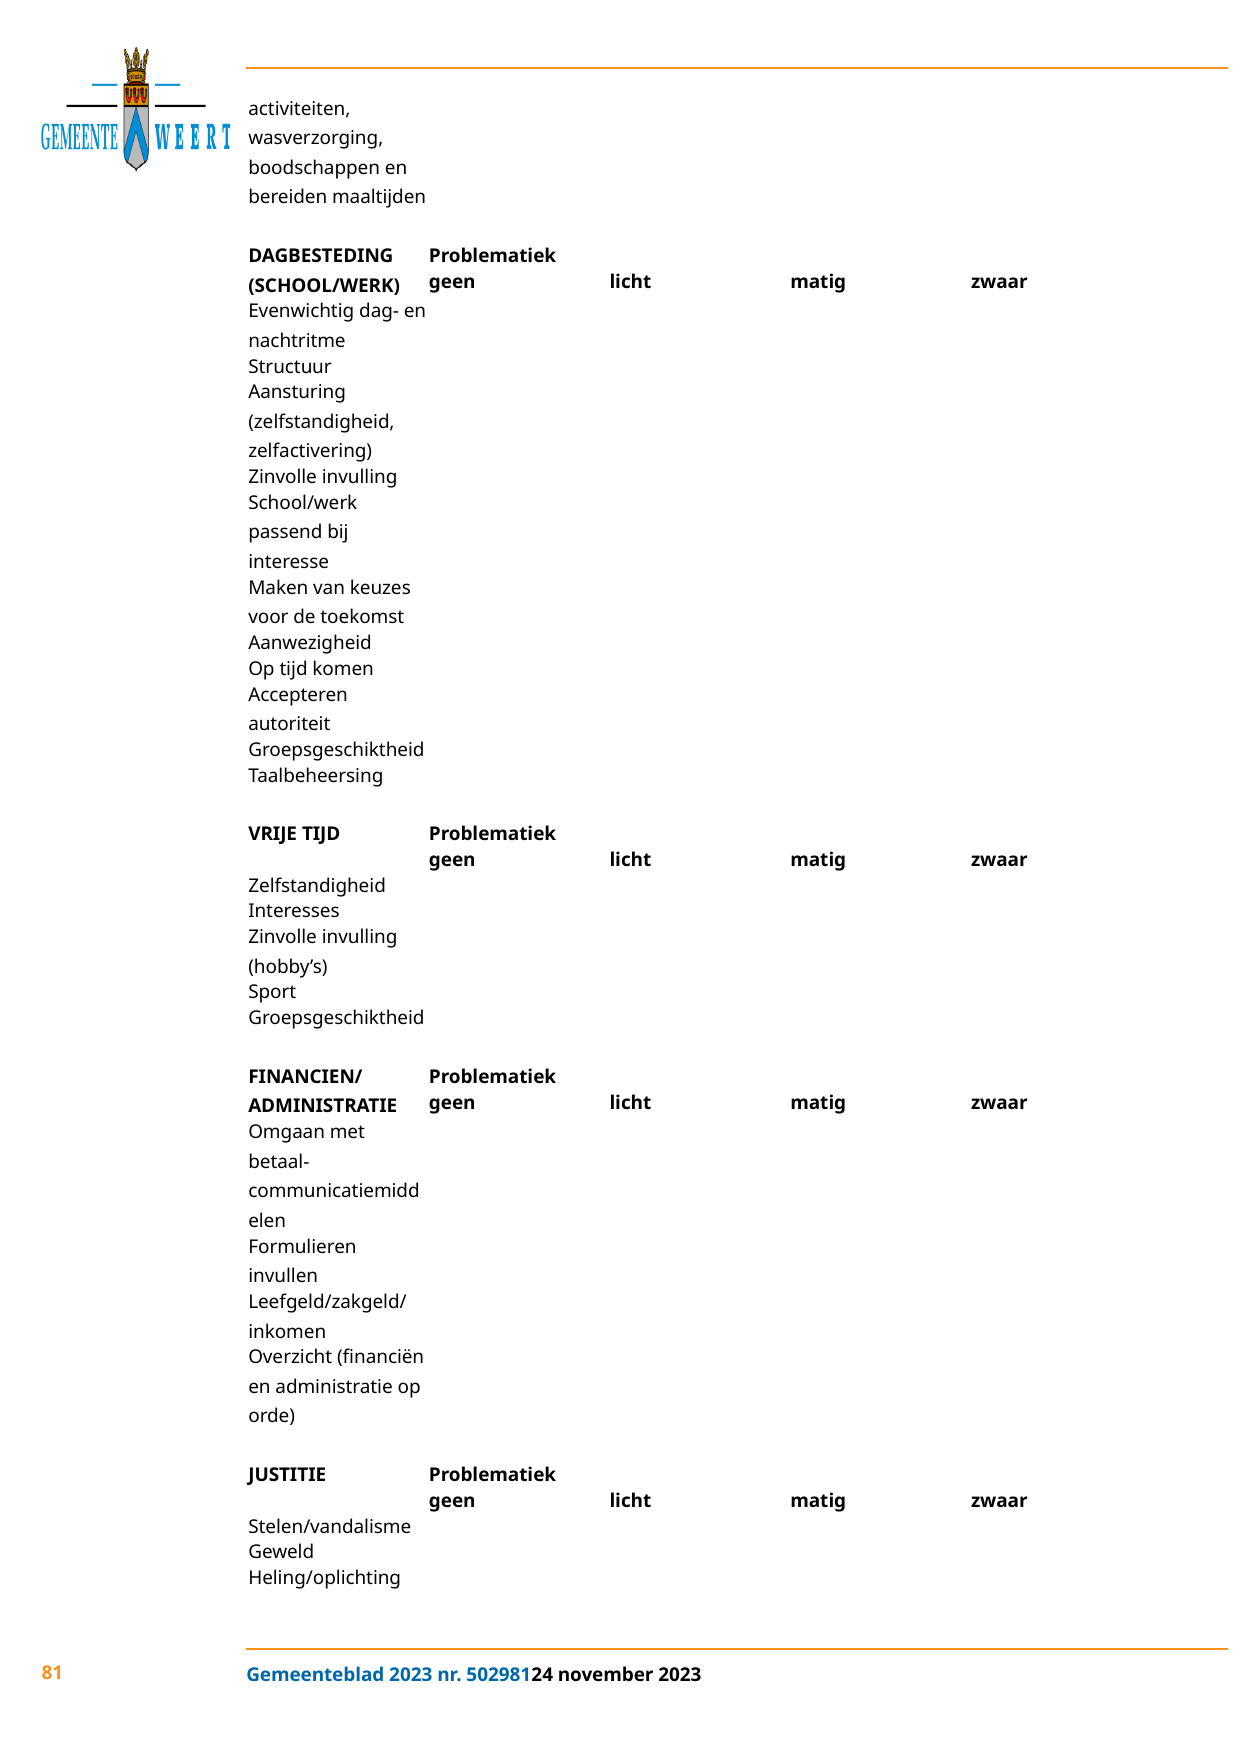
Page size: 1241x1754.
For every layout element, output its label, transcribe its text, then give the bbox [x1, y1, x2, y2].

table_cell Geweld [248, 1539, 429, 1564]
table_cell [790, 95, 971, 209]
table_cell Groepsgeschiktheid [248, 736, 429, 762]
table_cell [429, 681, 609, 736]
table_cell matig [790, 1089, 971, 1118]
table_cell Zinvolle invulling [248, 464, 429, 489]
table_cell Accepteren autoriteit [248, 681, 429, 736]
table_cell [609, 736, 790, 762]
table_cell [429, 464, 609, 489]
table_cell [429, 95, 609, 209]
table_cell [790, 629, 971, 655]
table_cell [790, 298, 971, 353]
table_cell [429, 872, 609, 898]
table_header Problematiek [429, 1063, 1152, 1089]
table_cell Structuur [248, 353, 429, 378]
table_cell [790, 379, 971, 463]
table_cell [790, 1539, 971, 1564]
table_cell [609, 655, 790, 681]
table_cell [609, 298, 790, 353]
table_cell [429, 1119, 609, 1233]
table_header JUSTITIE [248, 1461, 429, 1513]
table_cell Taalbeheersing [248, 762, 429, 788]
table_cell [609, 1119, 790, 1233]
table_cell [790, 681, 971, 736]
table_cell [429, 1513, 609, 1538]
table_cell [429, 489, 609, 574]
table_cell [609, 681, 790, 736]
table_cell School/werk passend bij interesse [248, 489, 429, 574]
table_cell Sport [248, 979, 429, 1004]
table_cell [429, 924, 609, 979]
table_cell matig [790, 268, 971, 297]
table_cell Op tijd komen [248, 655, 429, 681]
table_cell [971, 353, 1152, 378]
table_cell [971, 1344, 1152, 1428]
table_cell [790, 924, 971, 979]
table_cell [609, 379, 790, 463]
table_header Problematiek [429, 821, 1152, 846]
table_cell [790, 655, 971, 681]
table_cell matig [790, 1487, 971, 1513]
table_cell [609, 629, 790, 655]
table_cell Formulieren invullen [248, 1233, 429, 1288]
table_cell Omgaan met betaal- communicatiemiddelen [248, 1119, 429, 1233]
table_cell [609, 464, 790, 489]
table_cell [429, 353, 609, 378]
table_cell [609, 1288, 790, 1343]
table_cell Leefgeld/zakgeld/inkomen [248, 1288, 429, 1343]
table_cell [790, 1344, 971, 1428]
table_cell [429, 574, 609, 629]
table_cell [971, 1005, 1152, 1030]
table_cell [429, 655, 609, 681]
table_header Problematiek [429, 242, 1152, 268]
table_cell Maken van keuzes voor de toekomst [248, 574, 429, 629]
picture [41, 47, 231, 172]
table_cell Interesses [248, 898, 429, 923]
table_cell [790, 1513, 971, 1538]
table_cell [971, 379, 1152, 463]
table_cell [790, 872, 971, 898]
table_cell [609, 898, 790, 923]
table_cell matig [790, 846, 971, 872]
table_cell [429, 379, 609, 463]
table_cell [609, 1233, 790, 1288]
table_cell [971, 464, 1152, 489]
table_header Problematiek [429, 1461, 1152, 1487]
table_cell [429, 1005, 609, 1030]
table_cell [790, 489, 971, 574]
table_cell Zelfstandigheid [248, 872, 429, 898]
table_cell [790, 1233, 971, 1288]
table_cell [971, 979, 1152, 1004]
table_cell [429, 1539, 609, 1564]
table_cell [971, 898, 1152, 923]
table_cell [429, 1288, 609, 1343]
table_cell [971, 736, 1152, 762]
table_cell activiteiten, wasverzorging, boodschappen en bereiden maaltijden [248, 95, 429, 209]
table_cell [971, 574, 1152, 629]
table_cell Zinvolle invulling (hobby’s) [248, 924, 429, 979]
table_cell licht [609, 1089, 790, 1118]
table_cell Heling/oplichting [248, 1564, 429, 1590]
table_cell [429, 898, 609, 923]
table_cell [609, 924, 790, 979]
table_cell [971, 924, 1152, 979]
table_cell [429, 736, 609, 762]
table_header FINANCIEN/ADMINISTRATIE [248, 1063, 429, 1118]
table_cell [971, 95, 1152, 209]
table_cell [609, 872, 790, 898]
table_cell Groepsgeschiktheid [248, 1005, 429, 1030]
table_cell [971, 1288, 1152, 1343]
table_header DAGBESTEDING (SCHOOL/WERK) [248, 242, 429, 297]
table_cell zwaar [971, 1487, 1152, 1513]
table_cell [429, 762, 609, 788]
table_cell geen [429, 268, 609, 297]
table_cell [609, 489, 790, 574]
table_cell [971, 629, 1152, 655]
table_cell [609, 762, 790, 788]
table_cell licht [609, 1487, 790, 1513]
table_cell [971, 1539, 1152, 1564]
table_cell [971, 1119, 1152, 1233]
table_cell zwaar [971, 268, 1152, 297]
table_cell [429, 1564, 609, 1590]
table_cell [971, 1564, 1152, 1590]
table_cell [790, 736, 971, 762]
table_cell Evenwichtig dag- en nachtritme [248, 298, 429, 353]
table_cell Overzicht (financiën en administratie op orde) [248, 1344, 429, 1428]
table_cell [790, 1288, 971, 1343]
table_cell [609, 1564, 790, 1590]
table_cell [609, 1539, 790, 1564]
table_cell [971, 1513, 1152, 1538]
table_cell licht [609, 268, 790, 297]
table_cell [790, 979, 971, 1004]
table_cell geen [429, 1089, 609, 1118]
table_cell [971, 489, 1152, 574]
table_cell [609, 979, 790, 1004]
table_cell licht [609, 846, 790, 872]
table_cell [971, 762, 1152, 788]
table_cell [971, 872, 1152, 898]
table_cell [429, 1344, 609, 1428]
table_cell geen [429, 1487, 609, 1513]
table_cell [790, 353, 971, 378]
table_cell Stelen/vandalisme [248, 1513, 429, 1538]
table_header VRIJE TIJD [248, 821, 429, 872]
table_cell zwaar [971, 1089, 1152, 1118]
table_cell [790, 1119, 971, 1233]
table_cell [609, 1344, 790, 1428]
table_cell [609, 574, 790, 629]
table_cell [429, 629, 609, 655]
table_cell [790, 574, 971, 629]
table_cell [790, 1005, 971, 1030]
table_cell [429, 298, 609, 353]
table_cell [971, 655, 1152, 681]
table_cell [790, 464, 971, 489]
table_cell zwaar [971, 846, 1152, 872]
table_cell [971, 1233, 1152, 1288]
table_cell [790, 762, 971, 788]
table_cell [609, 353, 790, 378]
table_cell [609, 1513, 790, 1538]
table_cell geen [429, 846, 609, 872]
table_cell Aansturing (zelfstandigheid, zelfactivering) [248, 379, 429, 463]
table_cell [790, 1564, 971, 1590]
table_cell [971, 298, 1152, 353]
table_cell [429, 1233, 609, 1288]
table_cell [609, 95, 790, 209]
table_cell [790, 898, 971, 923]
table_cell [971, 681, 1152, 736]
table_cell [429, 979, 609, 1004]
table_cell Aanwezigheid [248, 629, 429, 655]
table_cell [609, 1005, 790, 1030]
